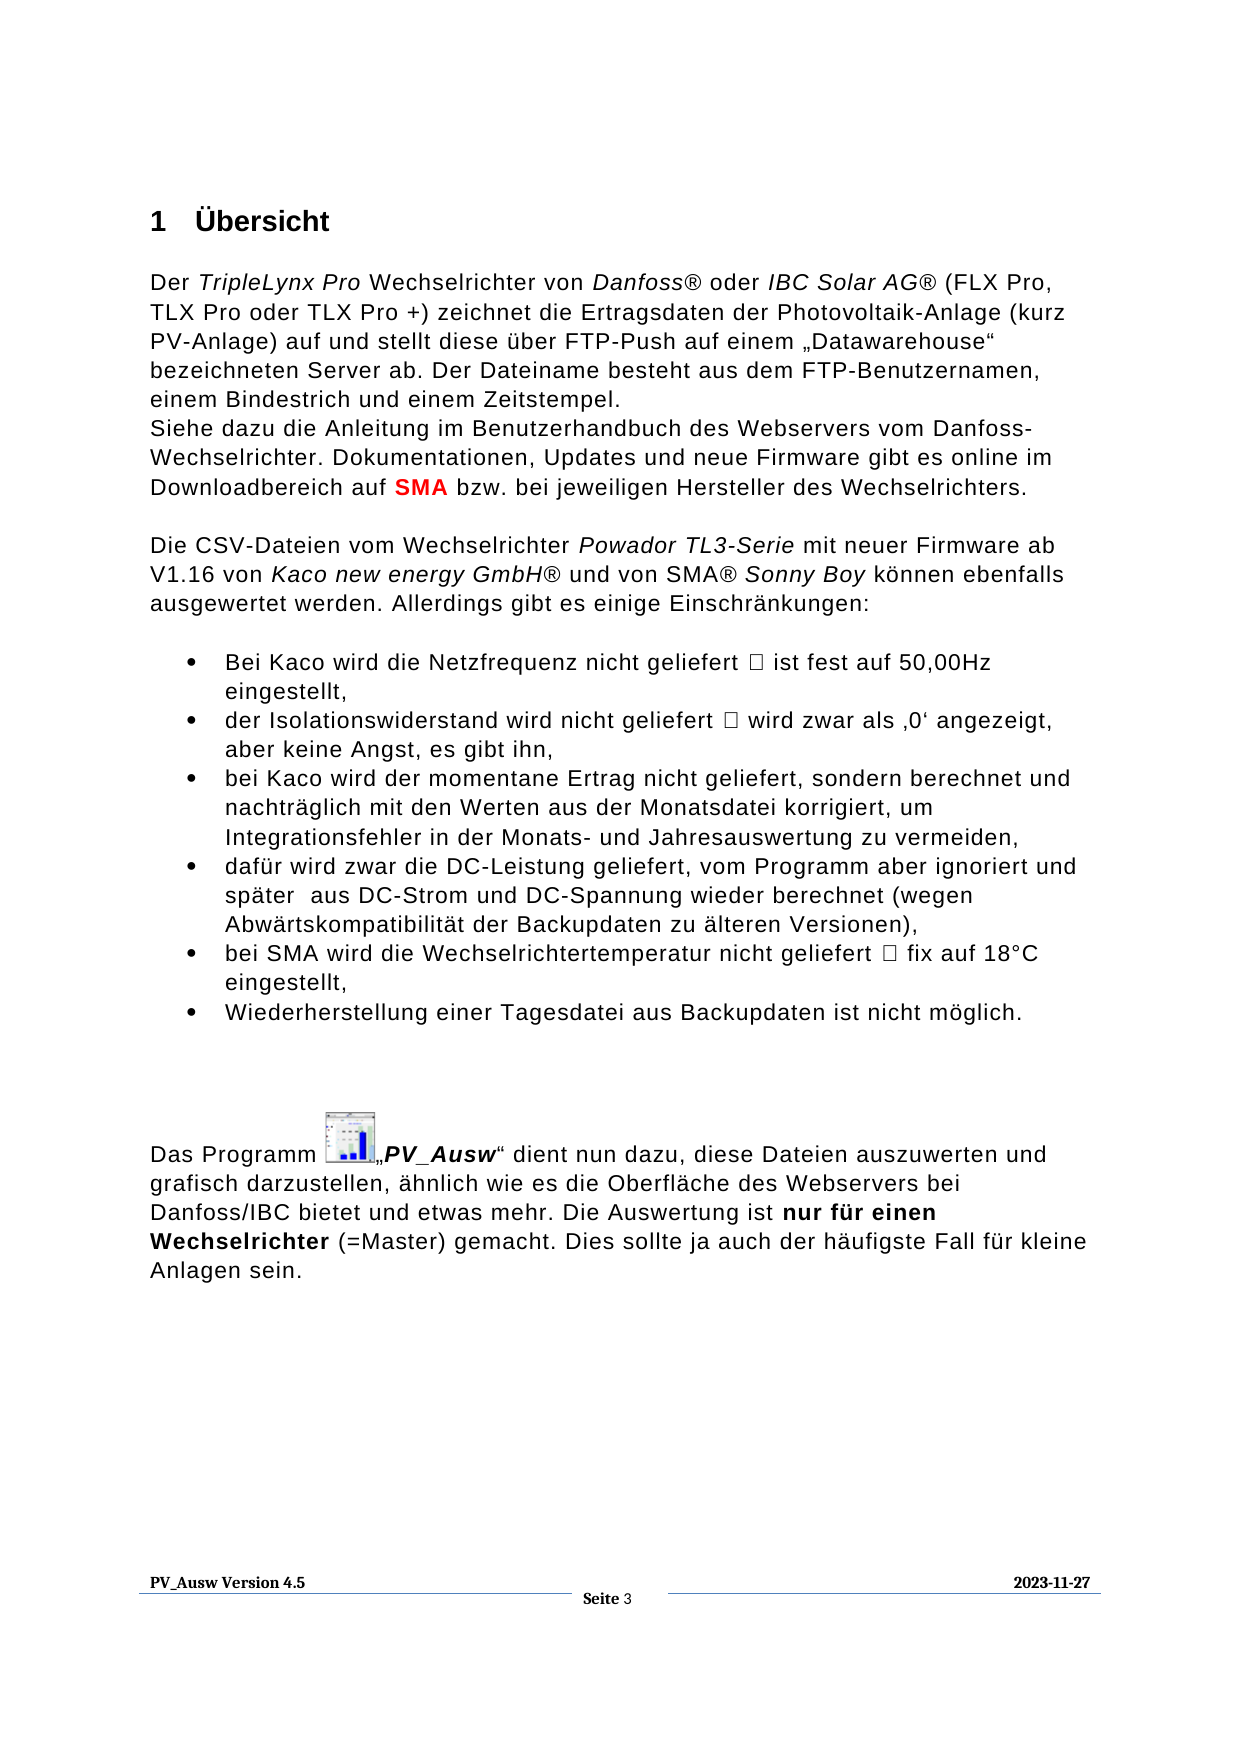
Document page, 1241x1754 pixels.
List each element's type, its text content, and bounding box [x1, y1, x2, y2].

text Die CSV-Dateien vom Wechselrichter Powador TL3-Serie mit neuer Firmware ab V1.16 von Kaco new energy GmbH® und von SMA® Sonny Boy können ebenfalls ausgewertet werden. Allerdings gibt es einige Einschränkungen: [150, 529, 1090, 616]
subtitle Übersicht [150, 204, 1090, 237]
picture [325, 1112, 376, 1163]
list bei SMA wird die Wechselrichtertemperatur nicht geliefert  fix auf 18°C eingestellt, [187, 937, 1090, 996]
list Bei Kaco wird die Netzfrequenz nicht geliefert  ist fest auf 50,00Hz eingestellt, [187, 646, 1090, 704]
list dafür wird zwar die DC-Leistung geliefert, vom Programm aber ignoriert und später aus DC-Strom und DC-Spannung wieder berechnet (wegen Abwärtskompatibilität der Backupdaten zu älteren Versionen), [187, 850, 1090, 937]
list Wiederherstellung einer Tagesdatei aus Backupdaten ist nicht möglich. [187, 996, 1090, 1025]
text Das Programm „PV_Ausw“ dient nun dazu, diese Dateien auszuwerten und grafisch darzustellen, ähnlich wie es die Oberfläche des Webservers bei Danfoss/IBC bietet und etwas mehr. Die Auswertung ist nur für einen Wechselrichter (=Master) gemacht. Dies sollte ja auch der häufigste Fall für kleine Anlagen sein. [150, 1112, 1090, 1284]
list der Isolationswiderstand wird nicht geliefert  wird zwar als ‚0‘ angezeigt, aber keine Angst, es gibt ihn, [187, 704, 1090, 762]
text Der TripleLynx Pro Wechselrichter von Danfoss® oder IBC Solar AG® (FLX Pro, TLX Pro oder TLX Pro +) zeichnet die Ertragsdaten der Photovoltaik-Anlage (kurz PV-Anlage) auf und stellt diese über FTP-Push auf einem „Datawarehouse“ bezeichneten Server ab. Der Dateiname besteht aus dem FTP-Benutzernamen, einem Bindestrich und einem Zeitstempel. Siehe dazu die Anleitung im Benutzerhandbuch des Webservers vom Danfoss-Wechselrichter. Dokumentationen, Updates und neue Firmware gibt es online im Downloadbereich auf SMA bzw. bei jeweiligen Hersteller des Wechselrichters. [150, 266, 1090, 500]
list bei Kaco wird der momentane Ertrag nicht geliefert, sondern berechnet und nachträglich mit den Werten aus der Monatsdatei korrigiert, um Integrationsfehler in der Monats- und Jahresauswertung zu vermeiden, [187, 762, 1090, 850]
